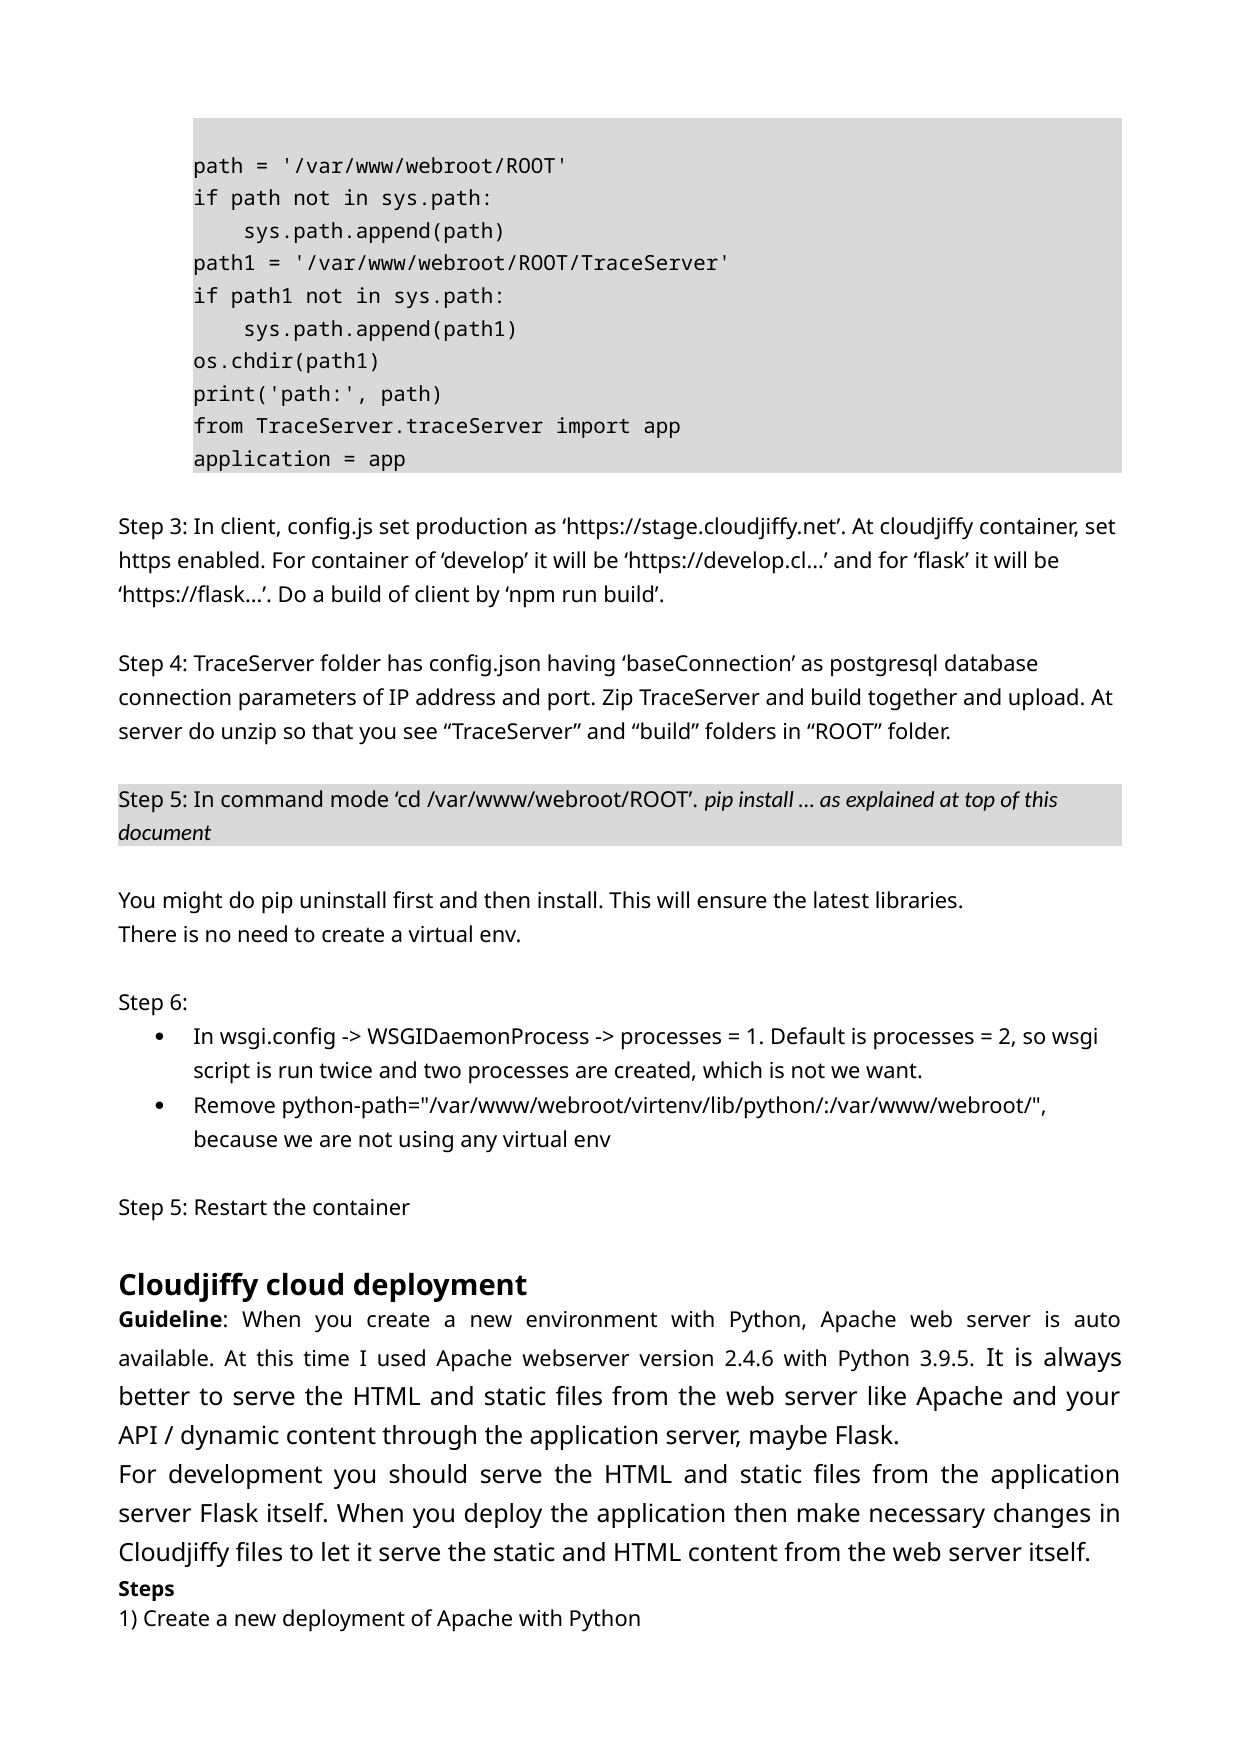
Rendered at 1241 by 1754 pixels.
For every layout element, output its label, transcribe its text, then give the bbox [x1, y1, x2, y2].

text if path1 not in sys.path: [193, 281, 1122, 309]
text Step 5: Restart the container [118, 1192, 1122, 1222]
text sys.path.append(path) [193, 216, 1122, 244]
list In wsgi.config -> WSGIDaemonProcess -> processes = 1. Default is processes = 2, so wsgi script is run twice and two processes are created, which is not we want. [156, 1021, 1122, 1085]
text from TraceServer.traceServer import app [193, 412, 1122, 440]
text Step 6: [118, 987, 1122, 1017]
text 1) Create a new deployment of Apache with Python [118, 1603, 1122, 1632]
text path = '/var/www/webroot/ROOT' [193, 151, 1122, 179]
text os.chdir(path1) [193, 346, 1122, 375]
text sys.path.append(path1) [193, 314, 1122, 342]
text Steps [118, 1574, 1122, 1603]
text path1 = '/var/www/webroot/ROOT/TraceServer' [193, 248, 1122, 277]
subtitle Cloudjiffy cloud deployment [118, 1264, 1122, 1304]
text Step 4: TraceServer folder has config.json having ‘baseConnection’ as postgresql database connection parameters of IP address and port. Zip TraceServer and build together and upload. At server do unzip so that you see “TraceServer” and “build” folders in “ROOT” folder. [118, 648, 1122, 746]
text You might do pip uninstall first and then install. This will ensure the latest libraries. [118, 884, 1122, 914]
text application = app [193, 444, 1122, 473]
text Guideline: When you create a new environment with Python, Apache web server is auto available. At this time I used Apache webserver version 2.4.6 with Python 3.9.5. It is always better to serve the HTML and static files from the web server like Apache and your API / dynamic content through the application server, maybe Flask. [118, 1304, 1122, 1452]
list Remove python-path="/var/www/webroot/virtenv/lib/python/:/var/www/webroot/", because we are not using any virtual env [156, 1089, 1122, 1153]
text Step 3: In client, config.js set production as ‘https://stage.cloudjiffy.net’. At cloudjiffy container, set https enabled. For container of ‘develop’ it will be ‘https://develop.cl…’ and for ‘flask’ it will be ‘https://flask…’. Do a build of client by ‘npm run build’. [118, 511, 1122, 609]
text Step 5: In command mode ‘cd /var/www/webroot/ROOT’. pip install … as explained at top of this document [118, 784, 1122, 846]
text There is no need to create a virtual env. [118, 919, 1122, 948]
text For development you should serve the HTML and static files from the application server Flask itself. When you deploy the application then make necessary changes in Cloudjiffy files to let it serve the static and HTML content from the web server itself. [118, 1457, 1122, 1569]
text if path not in sys.path: [193, 183, 1122, 212]
text print('path:', path) [193, 379, 1122, 407]
